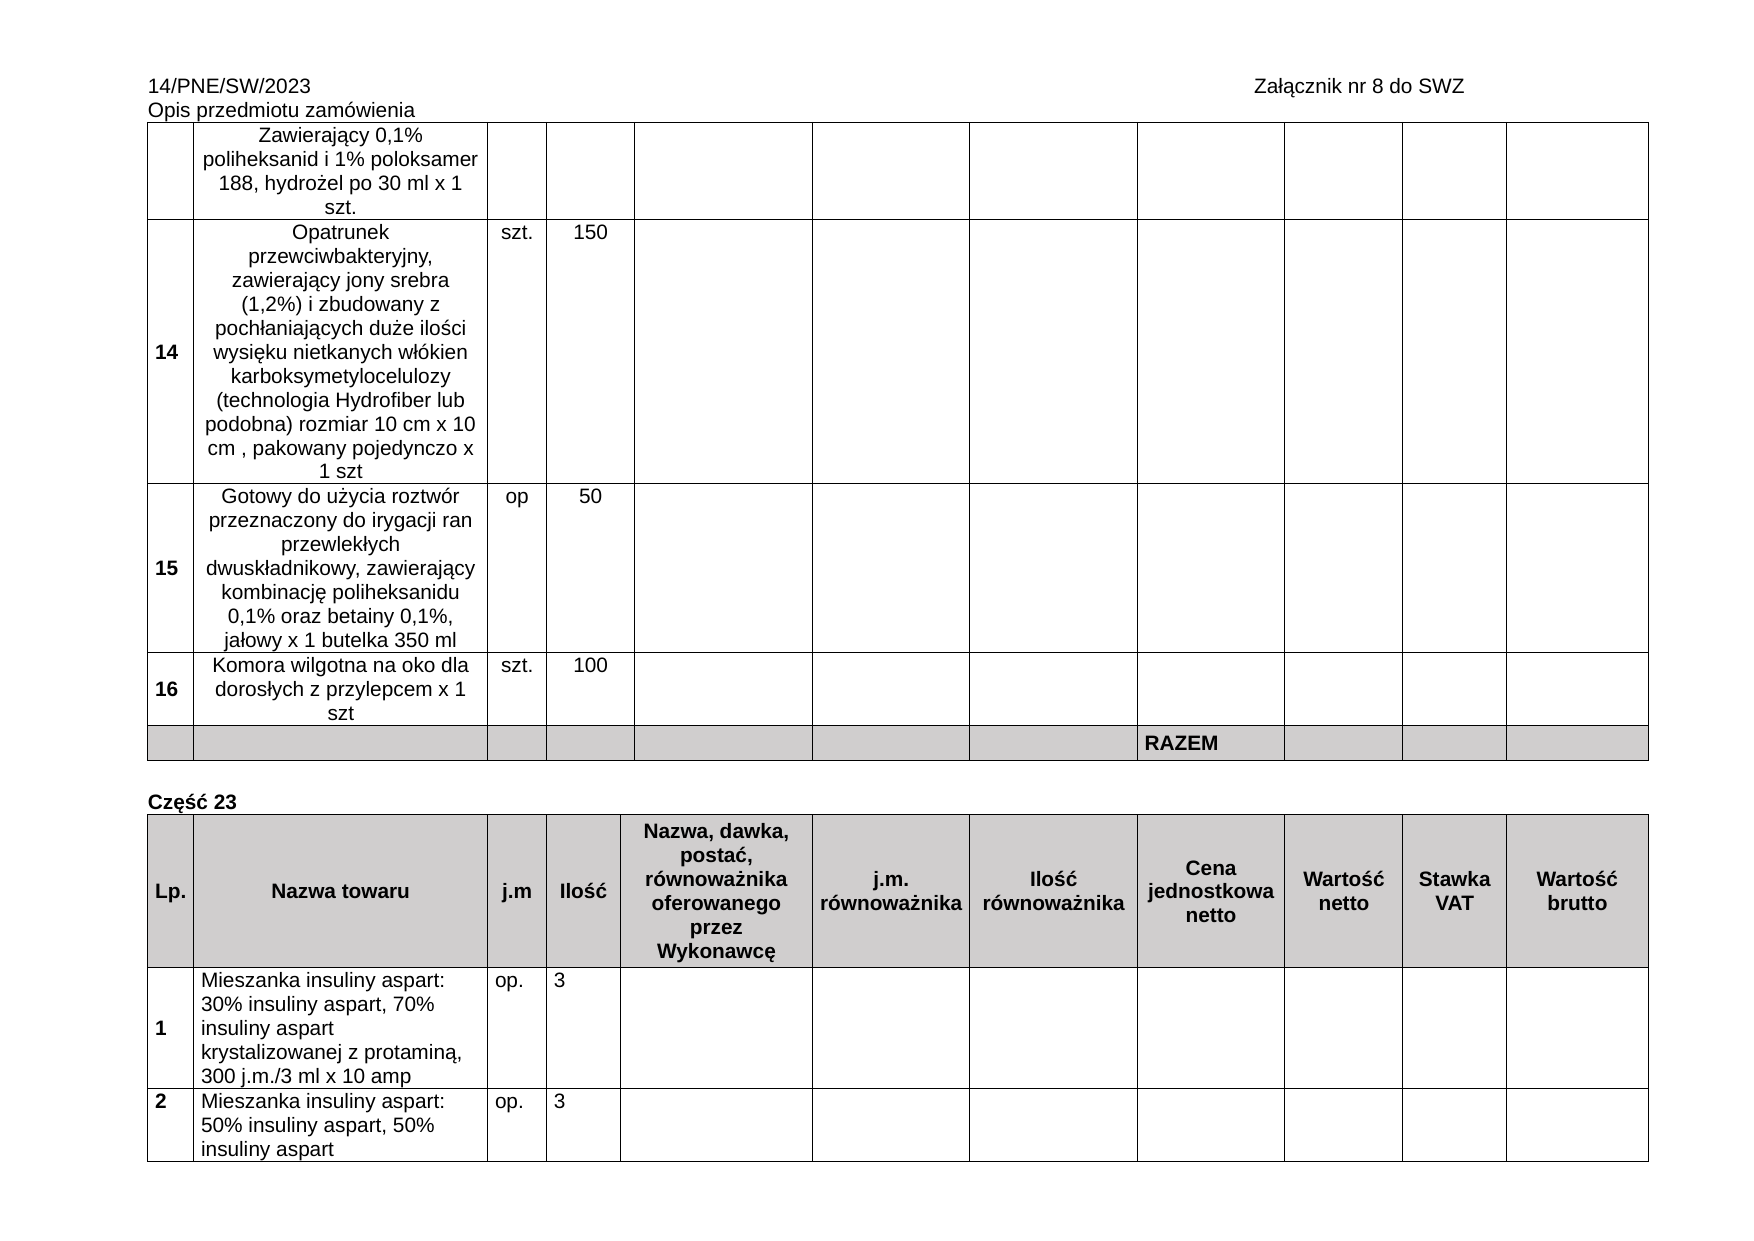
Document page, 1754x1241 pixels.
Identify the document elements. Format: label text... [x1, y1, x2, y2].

table_cell [813, 484, 969, 652]
table_header Stawka VAT [1403, 815, 1506, 967]
table_cell 2 [148, 1089, 193, 1161]
table_cell op [488, 484, 546, 652]
table_header Nazwa towaru [194, 815, 487, 967]
table_header j.m [488, 815, 546, 967]
table_cell [621, 1089, 812, 1161]
table_cell 16 [148, 653, 193, 725]
table_cell [1507, 653, 1648, 725]
table_cell [148, 726, 193, 760]
table_cell [970, 123, 1137, 219]
table_cell [970, 220, 1137, 483]
table_cell [1403, 484, 1506, 652]
table_header Ilość [547, 815, 620, 967]
table_cell [635, 123, 812, 219]
table_cell [1138, 484, 1284, 652]
table_cell [813, 123, 969, 219]
table_cell [1285, 484, 1402, 652]
table_cell [1507, 968, 1648, 1088]
table_header j.m. równoważnika [813, 815, 969, 967]
table_cell [1403, 1089, 1506, 1161]
table_cell Zawierający 0,1% poliheksanid i 1% poloksamer 188, hydrożel po 30 ml x 1 szt. [194, 123, 487, 219]
table_cell RAZEM [1138, 726, 1284, 760]
table_cell [1403, 220, 1506, 483]
table_cell [1507, 1089, 1648, 1161]
table_cell [635, 220, 812, 483]
table_cell [1507, 726, 1648, 760]
table_cell [1285, 653, 1402, 725]
table_cell [1285, 1089, 1402, 1161]
table_cell [813, 653, 969, 725]
table_cell [1138, 123, 1284, 219]
table_cell 3 [547, 968, 620, 1088]
table_cell [547, 726, 634, 760]
table_cell [970, 484, 1137, 652]
table_cell Mieszanka insuliny aspart: 30% insuliny aspart, 70% insuliny aspart krystalizowanej z protaminą, 300 j.m./3 ml x 10 amp [194, 968, 487, 1088]
table_cell [813, 968, 969, 1088]
table_header Cena jednostkowa netto [1138, 815, 1284, 967]
table_cell [1138, 968, 1284, 1088]
table_cell [1403, 653, 1506, 725]
table_cell [1403, 123, 1506, 219]
table_cell op. [488, 1089, 546, 1161]
table_cell [1138, 1089, 1284, 1161]
table_cell [970, 968, 1137, 1088]
table_cell [194, 726, 487, 760]
table_cell 14 [148, 220, 193, 483]
table_cell [970, 1089, 1137, 1161]
table_cell Mieszanka insuliny aspart: 50% insuliny aspart, 50% insuliny aspart [194, 1089, 487, 1161]
table_cell [1507, 484, 1648, 652]
table_cell [635, 484, 812, 652]
table_header Wartość netto [1285, 815, 1402, 967]
table_cell [813, 220, 969, 483]
table_cell [970, 653, 1137, 725]
table_cell Komora wilgotna na oko dla dorosłych z przylepcem x 1 szt [194, 653, 487, 725]
table_cell Opatrunek przewciwbakteryjny, zawierający jony srebra (1,2%) i zbudowany z pochłaniających duże ilości wysięku nietkanych włókien karboksymetylocelulozy (technologia Hydrofiber lub podobna) rozmiar 10 cm x 10 cm , pakowany pojedynczo x 1 szt [194, 220, 487, 483]
table_cell [488, 726, 546, 760]
table_cell [1285, 726, 1402, 760]
table_cell [488, 123, 546, 219]
table_cell [635, 726, 812, 760]
table_cell 150 [547, 220, 634, 483]
table_cell [1285, 220, 1402, 483]
text Część 23 [148, 790, 1606, 814]
table_header Lp. [148, 815, 193, 967]
table_cell 50 [547, 484, 634, 652]
table_cell 100 [547, 653, 634, 725]
table_cell [621, 968, 812, 1088]
table_cell szt. [488, 220, 546, 483]
table_cell [1403, 968, 1506, 1088]
table_cell [1138, 220, 1284, 483]
table_cell [1285, 123, 1402, 219]
table_cell [813, 1089, 969, 1161]
table_cell [1403, 726, 1506, 760]
table_cell [1507, 123, 1648, 219]
table_cell 3 [547, 1089, 620, 1161]
table_cell [1285, 968, 1402, 1088]
table_cell szt. [488, 653, 546, 725]
table_cell [1507, 220, 1648, 483]
table_cell op. [488, 968, 546, 1088]
table_cell [635, 653, 812, 725]
table_cell [970, 726, 1137, 760]
table_cell Gotowy do użycia roztwór przeznaczony do irygacji ran przewlekłych dwuskładnikowy, zawierający kombinację poliheksanidu 0,1% oraz betainy 0,1%, jałowy x 1 butelka 350 ml [194, 484, 487, 652]
table_cell [1138, 653, 1284, 725]
table_cell [547, 123, 634, 219]
table_cell 15 [148, 484, 193, 652]
table_header Ilość równoważnika [970, 815, 1137, 967]
table_cell 1 [148, 968, 193, 1088]
table_header Wartość brutto [1507, 815, 1648, 967]
table_header Nazwa, dawka, postać, równoważnika oferowanego przez Wykonawcę [621, 815, 812, 967]
table_cell [813, 726, 969, 760]
table_cell [148, 123, 193, 219]
